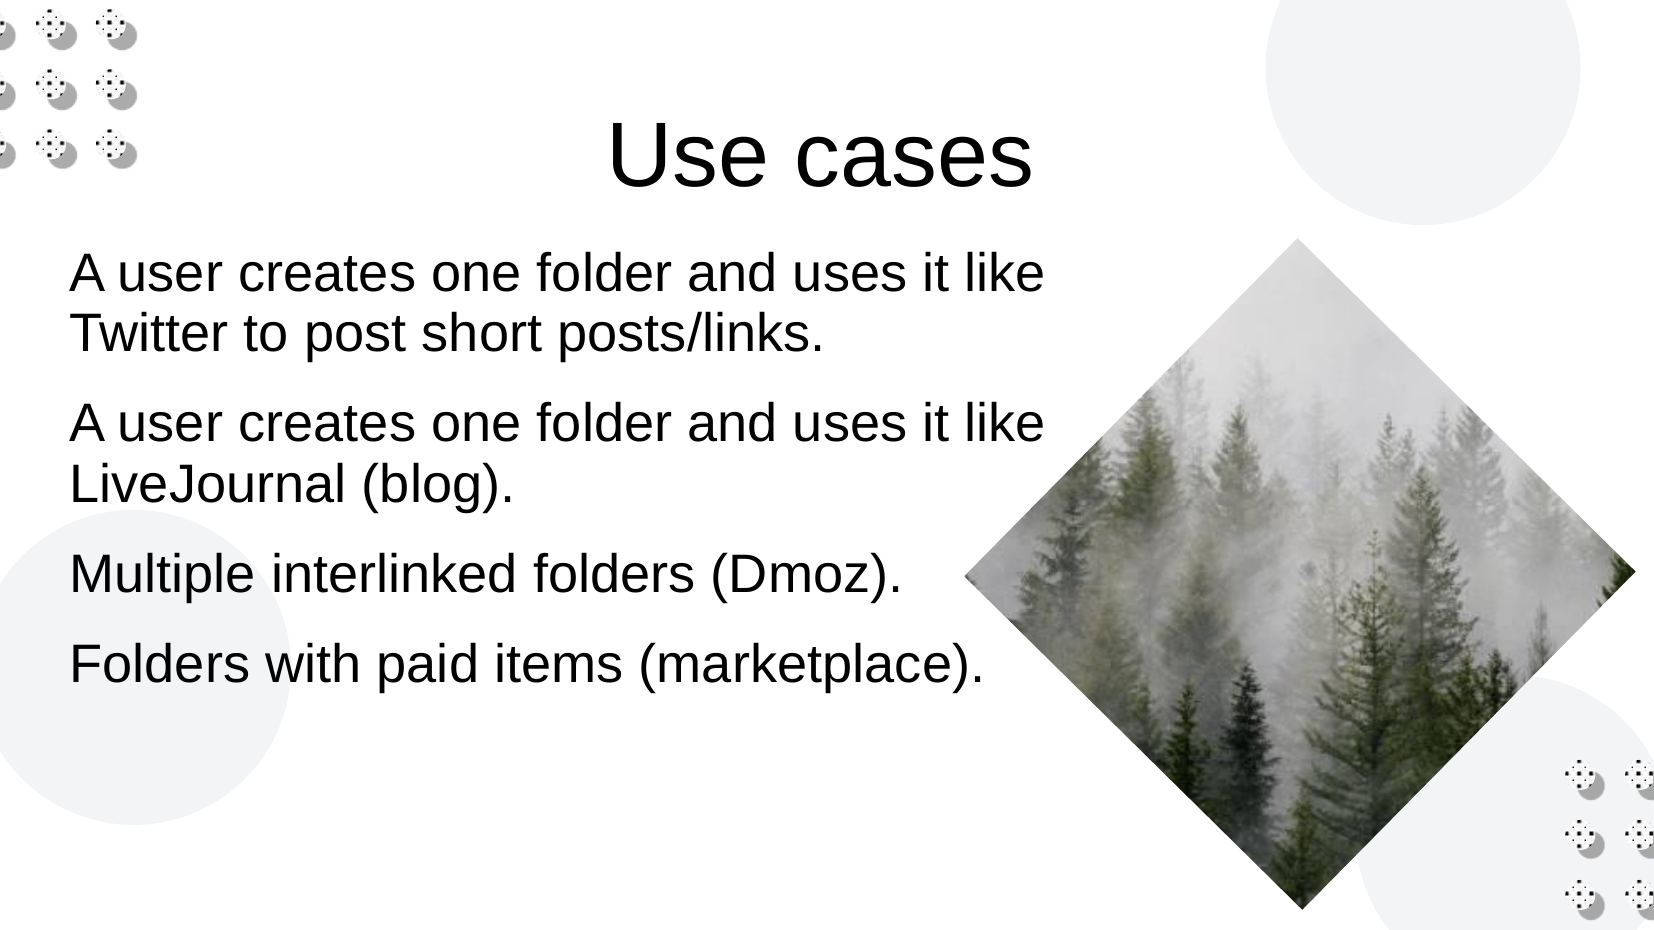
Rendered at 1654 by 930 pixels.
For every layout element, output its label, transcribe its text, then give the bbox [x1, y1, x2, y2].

picture [1565, 879, 1596, 910]
picture [95, 9, 126, 40]
picture [36, 129, 67, 160]
text_box [964, 238, 1636, 910]
picture [35, 9, 66, 40]
picture [1625, 759, 1654, 790]
text_box A user creates one folder and uses it like Twitter to post short posts/links. A user creates one folder and uses it like LiveJournal (blog). Multiple interlinked folders (Dmoz). Folders with paid items (marketplace). [54, 171, 1255, 765]
picture [98, 69, 124, 76]
picture [0, 132, 7, 157]
picture [1625, 819, 1654, 850]
picture [1565, 759, 1596, 790]
picture [1565, 819, 1596, 850]
picture [0, 12, 7, 37]
picture [0, 72, 7, 97]
title Use cases [76, 76, 1565, 232]
picture [35, 69, 67, 100]
picture [1625, 879, 1654, 910]
